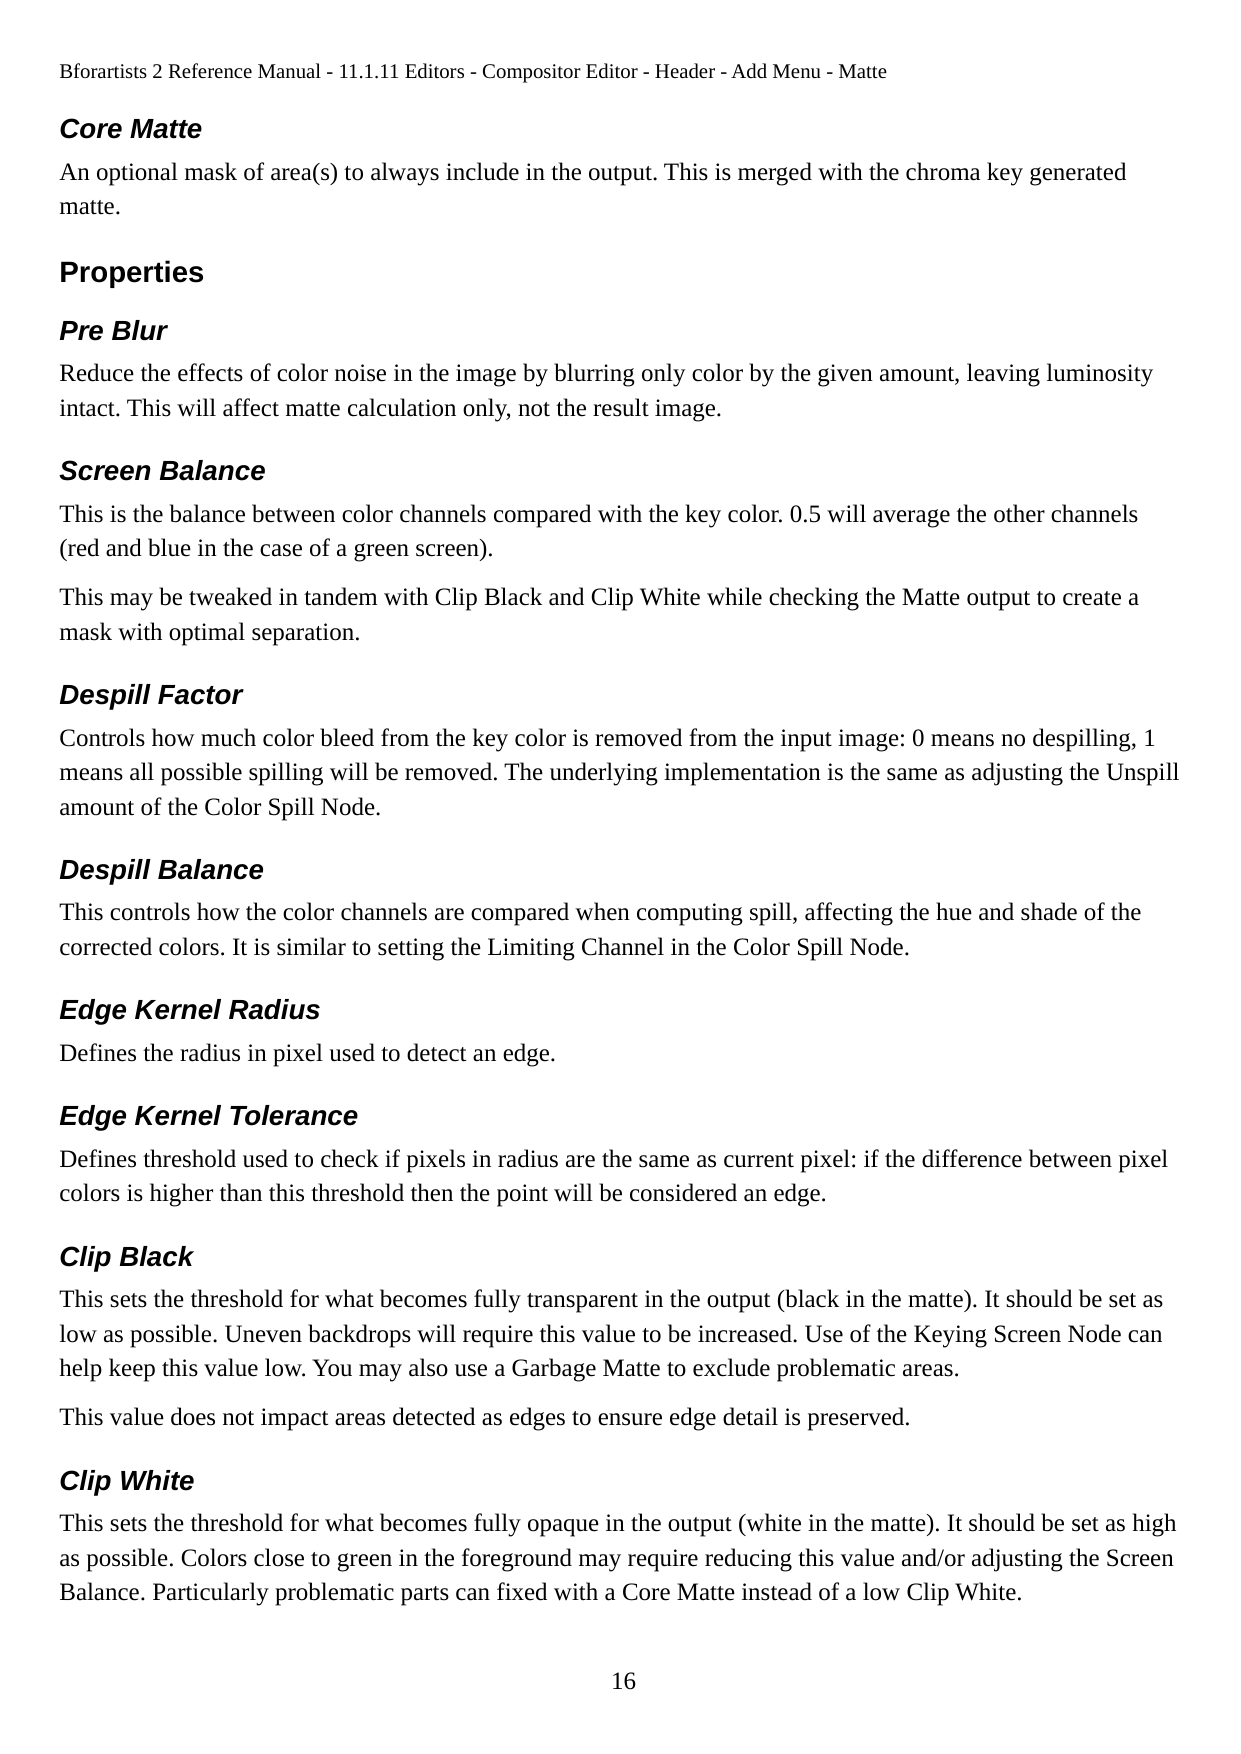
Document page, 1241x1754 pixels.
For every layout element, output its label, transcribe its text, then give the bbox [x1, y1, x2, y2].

subtitle Clip White [59, 1464, 1181, 1496]
subtitle Pre Blur [59, 314, 1181, 346]
text Defines threshold used to check if pixels in radius are the same as current pixel: if the difference between pixel colors is higher than this threshold then the point will be considered an edge. [59, 1144, 1181, 1207]
subtitle Edge Kernel Tolerance [59, 1099, 1181, 1131]
text This may be tweaked in tandem with Clip Black and Clip White while checking the Matte output to create a mask with optimal separation. [59, 582, 1181, 645]
subtitle Screen Balance [59, 454, 1181, 486]
subtitle Properties [59, 255, 1181, 289]
text An optional mask of area(s) to always include in the output. This is merged with the chroma key generated matte. [59, 157, 1181, 220]
subtitle Clip Black [59, 1240, 1181, 1272]
text This is the balance between color channels compared with the key color. 0.5 will average the other channels (red and blue in the case of a green screen). [59, 499, 1181, 562]
subtitle Despill Balance [59, 853, 1181, 885]
text This value does not impact areas detected as edges to ensure edge detail is preserved. [59, 1402, 1181, 1431]
subtitle Despill Factor [59, 678, 1181, 710]
text Controls how much color bleed from the key color is removed from the input image: 0 means no despilling, 1 means all possible spilling will be removed. The underlying implementation is the same as adjusting the Unspill amount of the Color Spill Node. [59, 723, 1181, 820]
text This sets the threshold for what becomes fully transparent in the output (black in the matte). It should be set as low as possible. Uneven backdrops will require this value to be increased. Use of the Keying Screen Node can help keep this value low. You may also use a Garbage Matte to exclude problematic areas. [59, 1284, 1181, 1382]
subtitle Edge Kernel Radius [59, 993, 1181, 1025]
text Reduce the effects of color noise in the image by blurring only color by the given amount, leaving luminosity intact. This will affect matte calculation only, not the result image. [59, 358, 1181, 421]
text Defines the radius in pixel used to detect an edge. [59, 1038, 1181, 1067]
text This controls how the color channels are compared when computing spill, affecting the hue and shade of the corrected colors. It is similar to setting the Limiting Channel in the Color Spill Node. [59, 897, 1181, 961]
subtitle Core Matte [59, 113, 1181, 144]
text This sets the threshold for what becomes fully opaque in the output (white in the matte). It should be set as high as possible. Colors close to green in the foreground may require reducing this value and/or adjusting the Screen Balance. Particularly problematic parts can fixed with a Core Matte instead of a low Clip White. [59, 1508, 1181, 1606]
